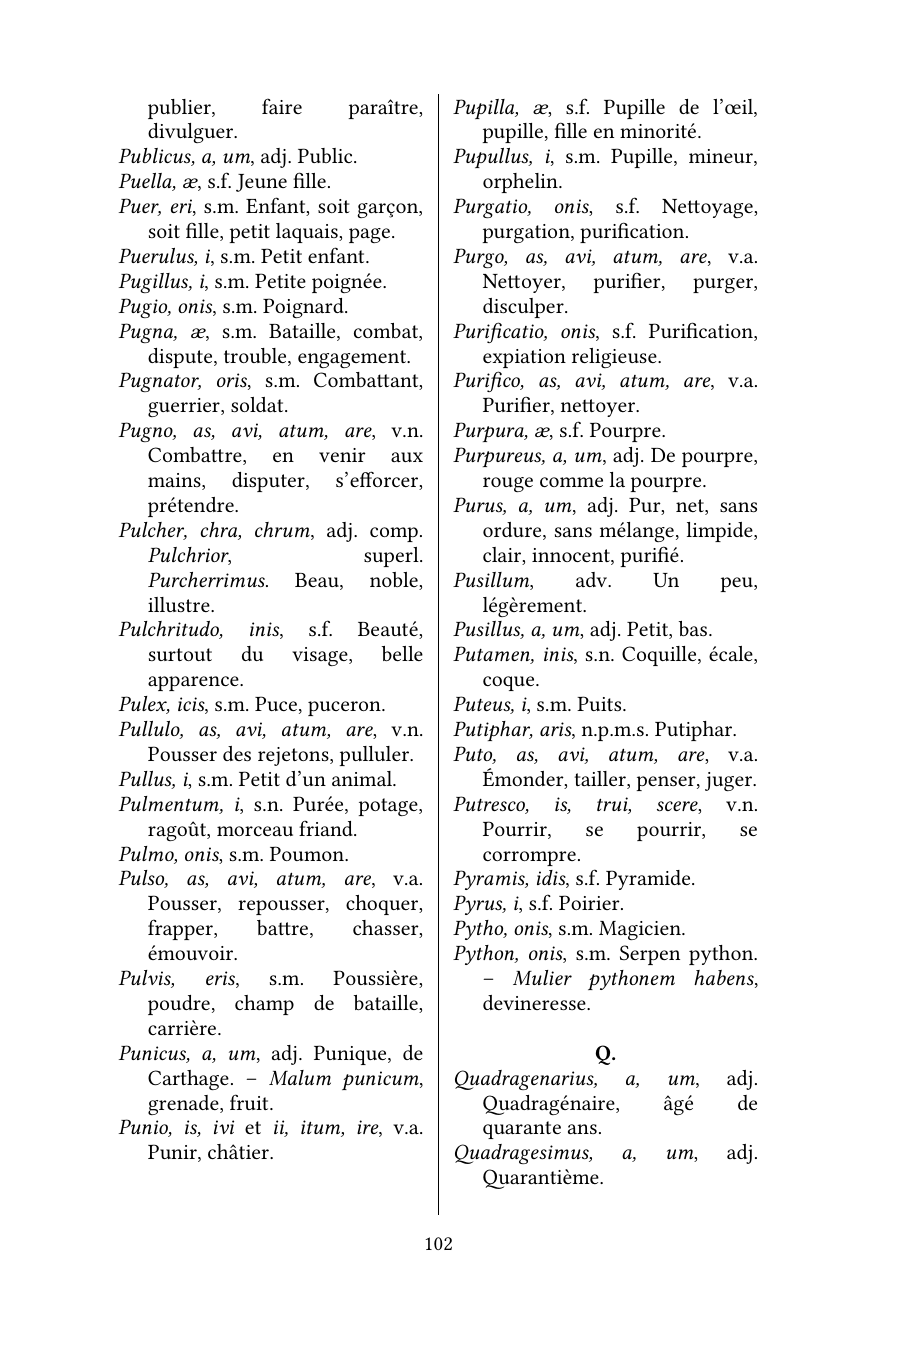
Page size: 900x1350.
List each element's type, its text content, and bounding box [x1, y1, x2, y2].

text publier, faire paraître, divulguer. [118, 94, 423, 144]
text Quadragesimus, a, um, adj. Quarantième. [453, 1140, 758, 1190]
text Punicus, a, um, adj. Punique, de Carthage. – Malum punicum, grenade, fruit. [118, 1041, 423, 1115]
text Pulmo, onis, s.m. Poumon. [118, 841, 423, 866]
text Punio, is, ivi et ii, itum, ire, v.a. Punir, châtier. [118, 1115, 423, 1165]
text Pulso, as, avi, atum, are, v.a. Pousser, repousser, choquer, frapper, battre, chasser, émouvoir. [118, 866, 423, 966]
text Puerulus, i, s.m. Petit enfant. [118, 244, 423, 269]
text Pulvis, eris, s.m. Poussière, poudre, champ de bataille, carrière. [118, 966, 423, 1041]
text Puella, æ, s.f. Jeune fille. [118, 169, 423, 194]
text Pugnator, oris, s.m. Combattant, guerrier, soldat. [118, 368, 423, 418]
text Pulex, icis, s.m. Puce, puceron. [118, 692, 423, 717]
text Pusillum, adv. Un peu, légèrement. [453, 567, 758, 617]
text Q. [453, 1041, 758, 1065]
text Puteus, i, s.m. Puits. [453, 692, 758, 717]
text Pugna, æ, s.m. Bataille, combat, dispute, trouble, engagement. [118, 318, 423, 368]
text Pyramis, idis, s.f. Pyramide. [453, 866, 758, 891]
text Putresco, is, trui, scere, v.n. Pourrir, se pourrir, se corrompre. [453, 792, 758, 866]
text Purus, a, um, adj. Pur, net, sans ordure, sans mélange, limpide, clair, innocent, purifié. [453, 493, 758, 567]
text Python, onis, s.m. Serpen python. – Mulier pythonem habens, devineresse. [453, 941, 758, 1016]
text Pupullus, i, s.m. Pupille, mineur, orphelin. [453, 144, 758, 194]
text Puer, eri, s.m. Enfant, soit garçon, soit fille, petit laquais, page. [118, 194, 423, 244]
text Puto, as, avi, atum, are, v.a. Émonder, tailler, penser, juger. [453, 742, 758, 792]
text Purgo, as, avi, atum, are, v.a. Nettoyer, purifier, purger, disculper. [453, 244, 758, 318]
text Purifico, as, avi, atum, are, v.a. Purifier, nettoyer. [453, 368, 758, 418]
text Putamen, inis, s.n. Coquille, écale, coque. [453, 642, 758, 692]
text Pugno, as, avi, atum, are, v.n. Combattre, en venir aux mains, disputer, s’efforcer, prétendre. [118, 418, 423, 518]
text Purgatio, onis, s.f. Nettoyage, purgation, purification. [453, 194, 758, 244]
text Pulchritudo, inis, s.f. Beauté, surtout du visage, belle apparence. [118, 617, 423, 692]
text Publicus, a, um, adj. Public. [118, 144, 423, 169]
text Quadragenarius, a, um, adj. Quadragénaire, âgé de quarante ans. [453, 1065, 758, 1140]
text Purificatio, onis, s.f. Purification, expiation religieuse. [453, 318, 758, 368]
text Pugio, onis, s.m. Poignard. [118, 294, 423, 318]
text Pugillus, i, s.m. Petite poignée. [118, 269, 423, 294]
text Putiphar, aris, n.p.m.s. Putiphar. [453, 717, 758, 742]
text Pupilla, æ, s.f. Pupille de l’œil, pupille, fille en minorité. [453, 94, 758, 144]
text Pytho, onis, s.m. Magicien. [453, 916, 758, 941]
text Purpureus, a, um, adj. De pourpre, rouge comme la pourpre. [453, 443, 758, 493]
text Pulmentum, i, s.n. Purée, potage, ragoût, morceau friand. [118, 792, 423, 841]
text Purpura, æ, s.f. Pourpre. [453, 418, 758, 443]
text Pusillus, a, um, adj. Petit, bas. [453, 617, 758, 642]
text Pulcher, chra, chrum, adj. comp. Pulchrior, superl. Purcherrimus. Beau, noble, illustre. [118, 518, 423, 617]
text Pullulo, as, avi, atum, are, v.n. Pousser des rejetons, pulluler. [118, 717, 423, 767]
text Pullus, i, s.m. Petit d’un animal. [118, 767, 423, 792]
text Pyrus, i, s.f. Poirier. [453, 891, 758, 916]
